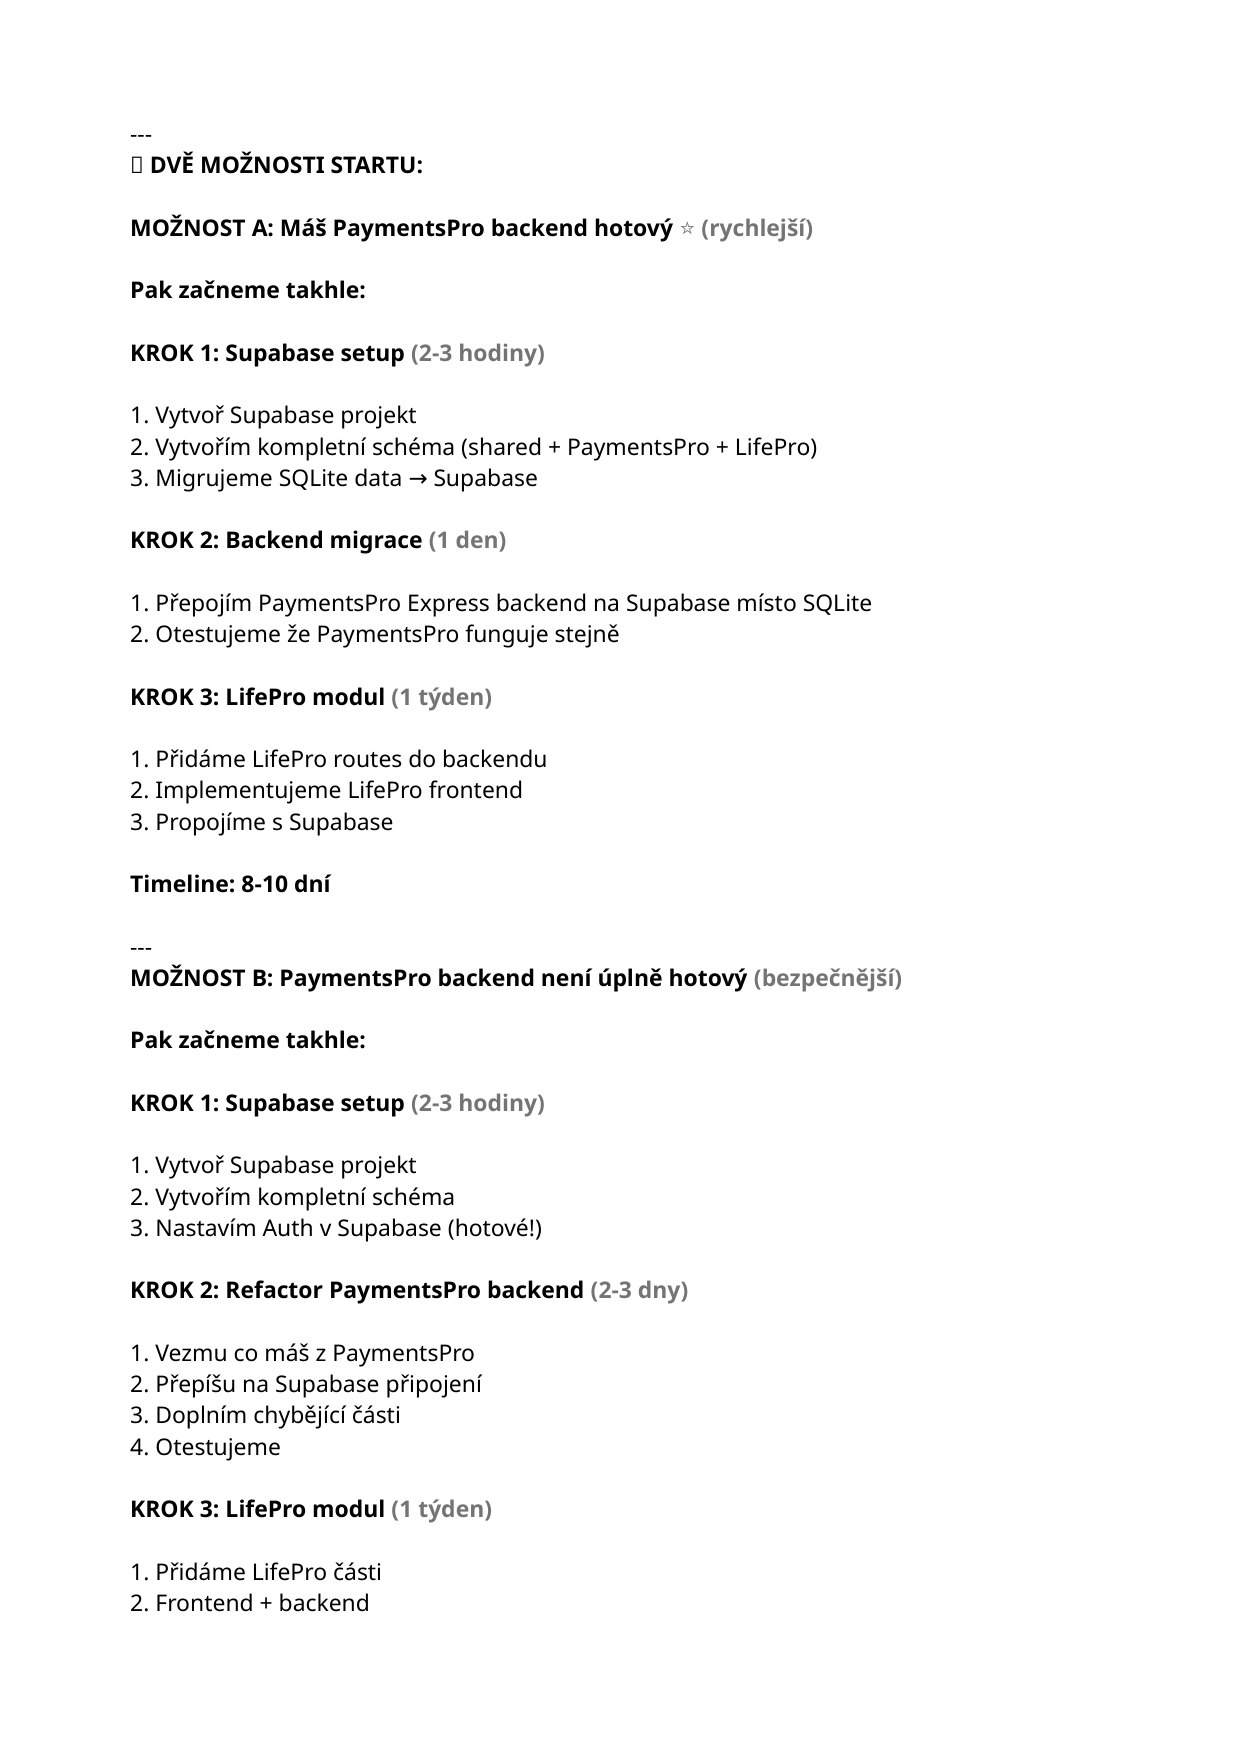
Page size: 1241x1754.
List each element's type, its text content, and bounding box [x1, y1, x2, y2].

text Pak začneme takhle: [118, 1024, 1122, 1056]
text Timeline: 8-10 dní [118, 868, 1122, 899]
text 2. Vytvořím kompletní schéma (shared + PaymentsPro + LifePro) [118, 431, 1122, 462]
text 1. Přepojím PaymentsPro Express backend na Supabase místo SQLite [118, 587, 1122, 618]
text MOŽNOST A: Máš PaymentsPro backend hotový ⭐ (rychlejší) [118, 212, 1122, 243]
text 2. Přepíšu na Supabase připojení [118, 1368, 1122, 1399]
text --- [118, 118, 1122, 149]
text 3. Nastavím Auth v Supabase (hotové!) [118, 1212, 1122, 1243]
text KROK 2: Backend migrace (1 den) [118, 524, 1122, 556]
text 2. Otestujeme že PaymentsPro funguje stejně [118, 618, 1122, 649]
text 1. Vytvoř Supabase projekt [118, 1149, 1122, 1181]
text Pak začneme takhle: [118, 274, 1122, 306]
text 🚀 DVĚ MOŽNOSTI STARTU: [118, 149, 1122, 181]
text 3. Doplním chybějící části [118, 1399, 1122, 1431]
text 1. Přidáme LifePro části [118, 1556, 1122, 1587]
text 3. Migrujeme SQLite data → Supabase [118, 462, 1122, 493]
text KROK 1: Supabase setup (2-3 hodiny) [118, 337, 1122, 368]
text KROK 1: Supabase setup (2-3 hodiny) [118, 1087, 1122, 1118]
text 4. Otestujeme [118, 1431, 1122, 1462]
text KROK 2: Refactor PaymentsPro backend (2-3 dny) [118, 1274, 1122, 1306]
text 1. Vezmu co máš z PaymentsPro [118, 1337, 1122, 1368]
text 1. Přidáme LifePro routes do backendu [118, 743, 1122, 774]
text 2. Vytvořím kompletní schéma [118, 1181, 1122, 1212]
text 2. Implementujeme LifePro frontend [118, 774, 1122, 806]
text --- [118, 931, 1122, 962]
text KROK 3: LifePro modul (1 týden) [118, 1493, 1122, 1524]
text 3. Propojíme s Supabase [118, 806, 1122, 837]
text 1. Vytvoř Supabase projekt [118, 399, 1122, 431]
text MOŽNOST B: PaymentsPro backend není úplně hotový (bezpečnější) [118, 962, 1122, 993]
text KROK 3: LifePro modul (1 týden) [118, 681, 1122, 712]
text 2. Frontend + backend [118, 1587, 1122, 1618]
